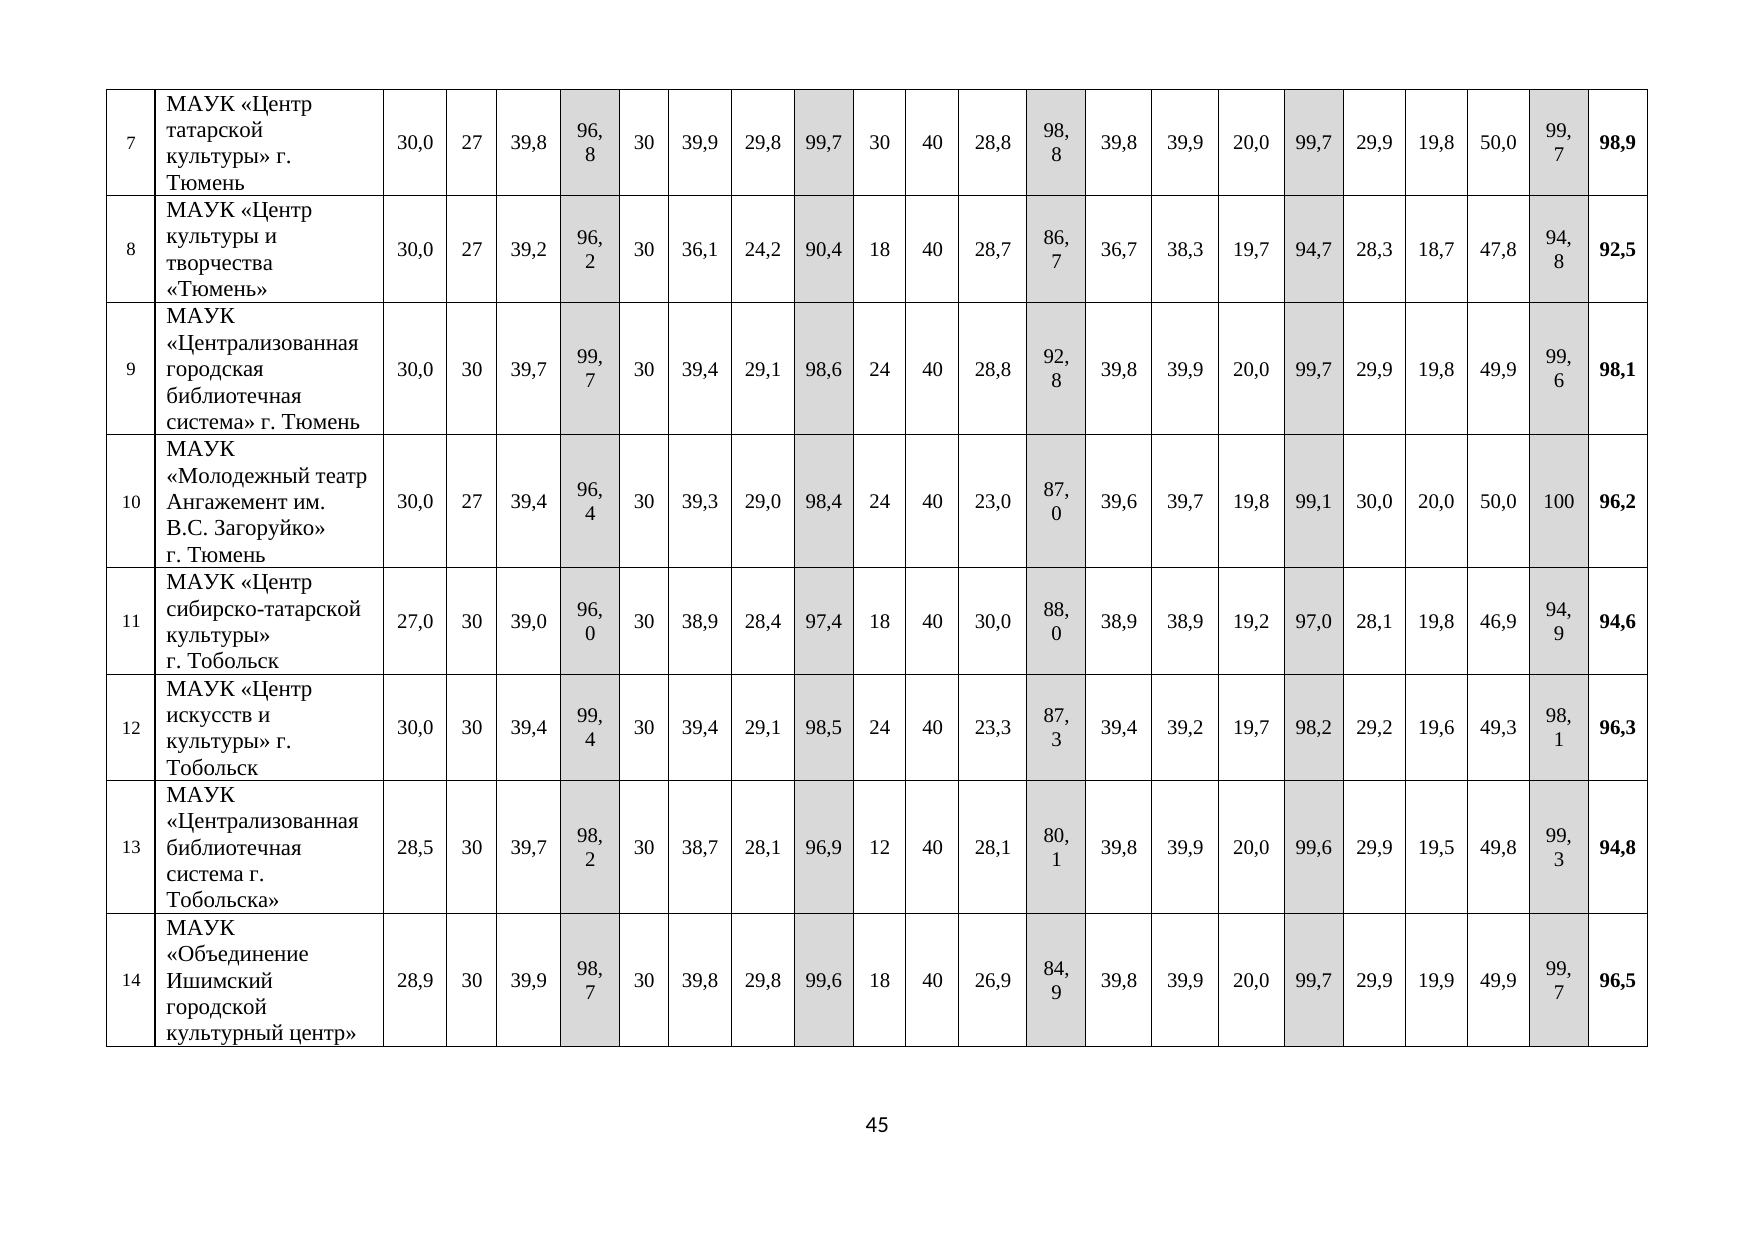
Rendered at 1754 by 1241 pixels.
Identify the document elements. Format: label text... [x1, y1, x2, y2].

table_cell 98,1 [1589, 303, 1647, 434]
table_cell 19,8 [1219, 435, 1284, 567]
table_cell 30 [620, 914, 668, 1046]
table_cell 30 [447, 303, 496, 434]
table_cell 39,4 [669, 675, 731, 780]
table_cell 20,0 [1219, 914, 1284, 1046]
table_cell 29,9 [1344, 90, 1405, 195]
table_cell 29,9 [1344, 914, 1405, 1046]
table_cell 30 [620, 435, 668, 567]
table_cell 39,7 [1152, 435, 1218, 567]
table_cell 46,9 [1468, 568, 1529, 674]
table_cell 38,9 [1086, 568, 1151, 674]
table_cell 92,8 [1027, 303, 1085, 434]
table_cell 94,8 [1530, 196, 1588, 302]
table_cell 40 [906, 303, 958, 434]
table_cell МАУК «Объединение Ишимский городской культурный центр» [156, 914, 383, 1046]
table_cell 24 [854, 435, 905, 567]
table_cell 38,9 [669, 568, 731, 674]
table_cell 39,8 [1086, 781, 1151, 913]
table_cell 30 [620, 781, 668, 913]
table_cell 97,0 [1285, 568, 1343, 674]
table_cell 39,8 [497, 90, 560, 195]
table_cell 23,3 [959, 675, 1026, 780]
table_cell 87,3 [1027, 675, 1085, 780]
table_cell 28,1 [732, 781, 794, 913]
table_cell 98,6 [795, 303, 853, 434]
table_cell 99,7 [1530, 90, 1588, 195]
table_cell 99,6 [795, 914, 853, 1046]
table_cell 98,2 [1285, 675, 1343, 780]
table_cell 30,0 [1344, 435, 1405, 567]
table_cell 99,7 [1285, 914, 1343, 1046]
table_cell 39,9 [669, 90, 731, 195]
table_cell 30 [620, 90, 668, 195]
table_cell 96,4 [561, 435, 619, 567]
table_cell 20,0 [1219, 303, 1284, 434]
table_cell 96,2 [561, 196, 619, 302]
table_cell 50,0 [1468, 90, 1529, 195]
table_cell 96,9 [795, 781, 853, 913]
table_cell 19,8 [1406, 568, 1467, 674]
table_cell 99,7 [1285, 90, 1343, 195]
table_cell 29,9 [1344, 303, 1405, 434]
table_cell 39,9 [1152, 914, 1218, 1046]
table_cell 12 [107, 675, 154, 780]
table_cell 39,4 [1086, 675, 1151, 780]
table_cell 96,5 [1589, 914, 1647, 1046]
table_cell 30 [447, 568, 496, 674]
table_cell МАУК «Централизованная городская библиотечная система» г. Тюмень [156, 303, 383, 434]
table_cell МАУК «Централизованная библиотечная система г. Тобольска» [156, 781, 383, 913]
table_cell 30 [447, 781, 496, 913]
table_cell 8 [107, 196, 154, 302]
table_cell 28,7 [959, 196, 1026, 302]
table_cell 23,0 [959, 435, 1026, 567]
table_cell 20,0 [1219, 90, 1284, 195]
table_cell 18 [854, 568, 905, 674]
table_cell МАУК «Центр сибирско-татарской культуры» г. Тобольск [156, 568, 383, 674]
table_cell 40 [906, 196, 958, 302]
table_cell 99,7 [795, 90, 853, 195]
table_cell 84,9 [1027, 914, 1085, 1046]
table_cell 94,6 [1589, 568, 1647, 674]
table_cell МАУК «Центр культуры и творчества «Тюмень» [156, 196, 383, 302]
table_cell 49,8 [1468, 781, 1529, 913]
table_cell 20,0 [1219, 781, 1284, 913]
table_cell 19,9 [1406, 914, 1467, 1046]
table_cell 30 [620, 196, 668, 302]
table_cell 30,0 [384, 303, 446, 434]
table_cell 40 [906, 675, 958, 780]
table_cell 39,2 [497, 196, 560, 302]
table_cell 39,3 [669, 435, 731, 567]
table_cell 40 [906, 90, 958, 195]
table_cell 99,1 [1285, 435, 1343, 567]
table_cell 7 [107, 90, 154, 195]
table_cell 10 [107, 435, 154, 567]
table_cell 38,3 [1152, 196, 1218, 302]
table_cell 39,8 [669, 914, 731, 1046]
table_cell 96,0 [561, 568, 619, 674]
table_cell 27 [447, 196, 496, 302]
table_cell 19,5 [1406, 781, 1467, 913]
table_cell 98,4 [795, 435, 853, 567]
table_cell МАУК «Центр татарской культуры» г. Тюмень [156, 90, 383, 195]
table_cell 40 [906, 781, 958, 913]
table_cell 30,0 [959, 568, 1026, 674]
table_cell 19,7 [1219, 196, 1284, 302]
table_cell 18 [854, 196, 905, 302]
table_cell 30 [447, 675, 496, 780]
table_cell МАУК «Молодежный театр Ангажемент им. В.С. Загоруйко» г. Тюмень [156, 435, 383, 567]
table_cell 39,7 [497, 303, 560, 434]
table_cell 24 [854, 675, 905, 780]
table_cell 99,6 [1285, 781, 1343, 913]
table_cell 30,0 [384, 196, 446, 302]
table_cell 39,8 [1086, 303, 1151, 434]
table_cell 30 [620, 303, 668, 434]
table_cell 39,9 [1152, 781, 1218, 913]
table_cell 27 [447, 90, 496, 195]
table_cell 99,6 [1530, 303, 1588, 434]
table_cell 29,1 [732, 303, 794, 434]
table_cell 80,1 [1027, 781, 1085, 913]
table_cell 28,8 [959, 90, 1026, 195]
table_cell 11 [107, 568, 154, 674]
table_cell 30 [620, 568, 668, 674]
table_cell 29,8 [732, 914, 794, 1046]
table_cell 28,9 [384, 914, 446, 1046]
table_cell 39,8 [1086, 914, 1151, 1046]
table_cell 86,7 [1027, 196, 1085, 302]
table_cell 99,7 [1285, 303, 1343, 434]
table_cell 40 [906, 435, 958, 567]
table_cell 88,0 [1027, 568, 1085, 674]
table_cell 96,2 [1589, 435, 1647, 567]
table_cell 99,3 [1530, 781, 1588, 913]
table_cell 19,2 [1219, 568, 1284, 674]
table_cell 39,9 [1152, 303, 1218, 434]
table_cell 28,4 [732, 568, 794, 674]
table_cell 49,9 [1468, 914, 1529, 1046]
table_cell 24,2 [732, 196, 794, 302]
table_cell 94,7 [1285, 196, 1343, 302]
table_cell 28,1 [1344, 568, 1405, 674]
table_cell 27 [447, 435, 496, 567]
table_cell 19,7 [1219, 675, 1284, 780]
table_cell 29,9 [1344, 781, 1405, 913]
table_cell 96,3 [1589, 675, 1647, 780]
table_cell 19,6 [1406, 675, 1467, 780]
table_cell МАУК «Центр искусств и культуры» г. Тобольск [156, 675, 383, 780]
table_cell 30,0 [384, 675, 446, 780]
table_cell 29,1 [732, 675, 794, 780]
table_cell 39,9 [497, 914, 560, 1046]
table_cell 39,7 [497, 781, 560, 913]
table_cell 39,2 [1152, 675, 1218, 780]
table_cell 99,4 [561, 675, 619, 780]
table_cell 92,5 [1589, 196, 1647, 302]
table_cell 18 [854, 914, 905, 1046]
table_cell 26,9 [959, 914, 1026, 1046]
table_cell 13 [107, 781, 154, 913]
table_cell 39,9 [1152, 90, 1218, 195]
table_cell 97,4 [795, 568, 853, 674]
table_cell 24 [854, 303, 905, 434]
table_cell 39,6 [1086, 435, 1151, 567]
table_cell 49,3 [1468, 675, 1529, 780]
table_cell 94,9 [1530, 568, 1588, 674]
table_cell 28,8 [959, 303, 1026, 434]
table_cell 19,8 [1406, 90, 1467, 195]
table_cell 39,4 [669, 303, 731, 434]
table_cell 40 [906, 568, 958, 674]
table_cell 36,7 [1086, 196, 1151, 302]
table_cell 49,9 [1468, 303, 1529, 434]
table_cell 28,5 [384, 781, 446, 913]
table_cell 38,9 [1152, 568, 1218, 674]
table_cell 99,7 [1530, 914, 1588, 1046]
table_cell 30,0 [384, 435, 446, 567]
table_cell 18,7 [1406, 196, 1467, 302]
table_cell 98,9 [1589, 90, 1647, 195]
table_cell 39,8 [1086, 90, 1151, 195]
table_cell 9 [107, 303, 154, 434]
table_cell 98,2 [561, 781, 619, 913]
table_cell 20,0 [1406, 435, 1467, 567]
table_cell 98,5 [795, 675, 853, 780]
table_cell 87,0 [1027, 435, 1085, 567]
table_cell 29,2 [1344, 675, 1405, 780]
table_cell 94,8 [1589, 781, 1647, 913]
table_cell 27,0 [384, 568, 446, 674]
table_cell 98,8 [1027, 90, 1085, 195]
table_cell 14 [107, 914, 154, 1046]
table_cell 100 [1530, 435, 1588, 567]
table_cell 39,4 [497, 435, 560, 567]
table_cell 96,8 [561, 90, 619, 195]
table_cell 30,0 [384, 90, 446, 195]
table_cell 47,8 [1468, 196, 1529, 302]
table_cell 36,1 [669, 196, 731, 302]
table_cell 98,1 [1530, 675, 1588, 780]
table_cell 50,0 [1468, 435, 1529, 567]
table_cell 30 [620, 675, 668, 780]
table_cell 39,4 [497, 675, 560, 780]
table_cell 28,3 [1344, 196, 1405, 302]
table_cell 39,0 [497, 568, 560, 674]
table_cell 19,8 [1406, 303, 1467, 434]
table_cell 99,7 [561, 303, 619, 434]
table_cell 29,0 [732, 435, 794, 567]
table_cell 12 [854, 781, 905, 913]
table_cell 38,7 [669, 781, 731, 913]
table_cell 98,7 [561, 914, 619, 1046]
table_cell 30 [854, 90, 905, 195]
table_cell 28,1 [959, 781, 1026, 913]
table_cell 90,4 [795, 196, 853, 302]
table_cell 30 [447, 914, 496, 1046]
table_cell 29,8 [732, 90, 794, 195]
table_cell 40 [906, 914, 958, 1046]
